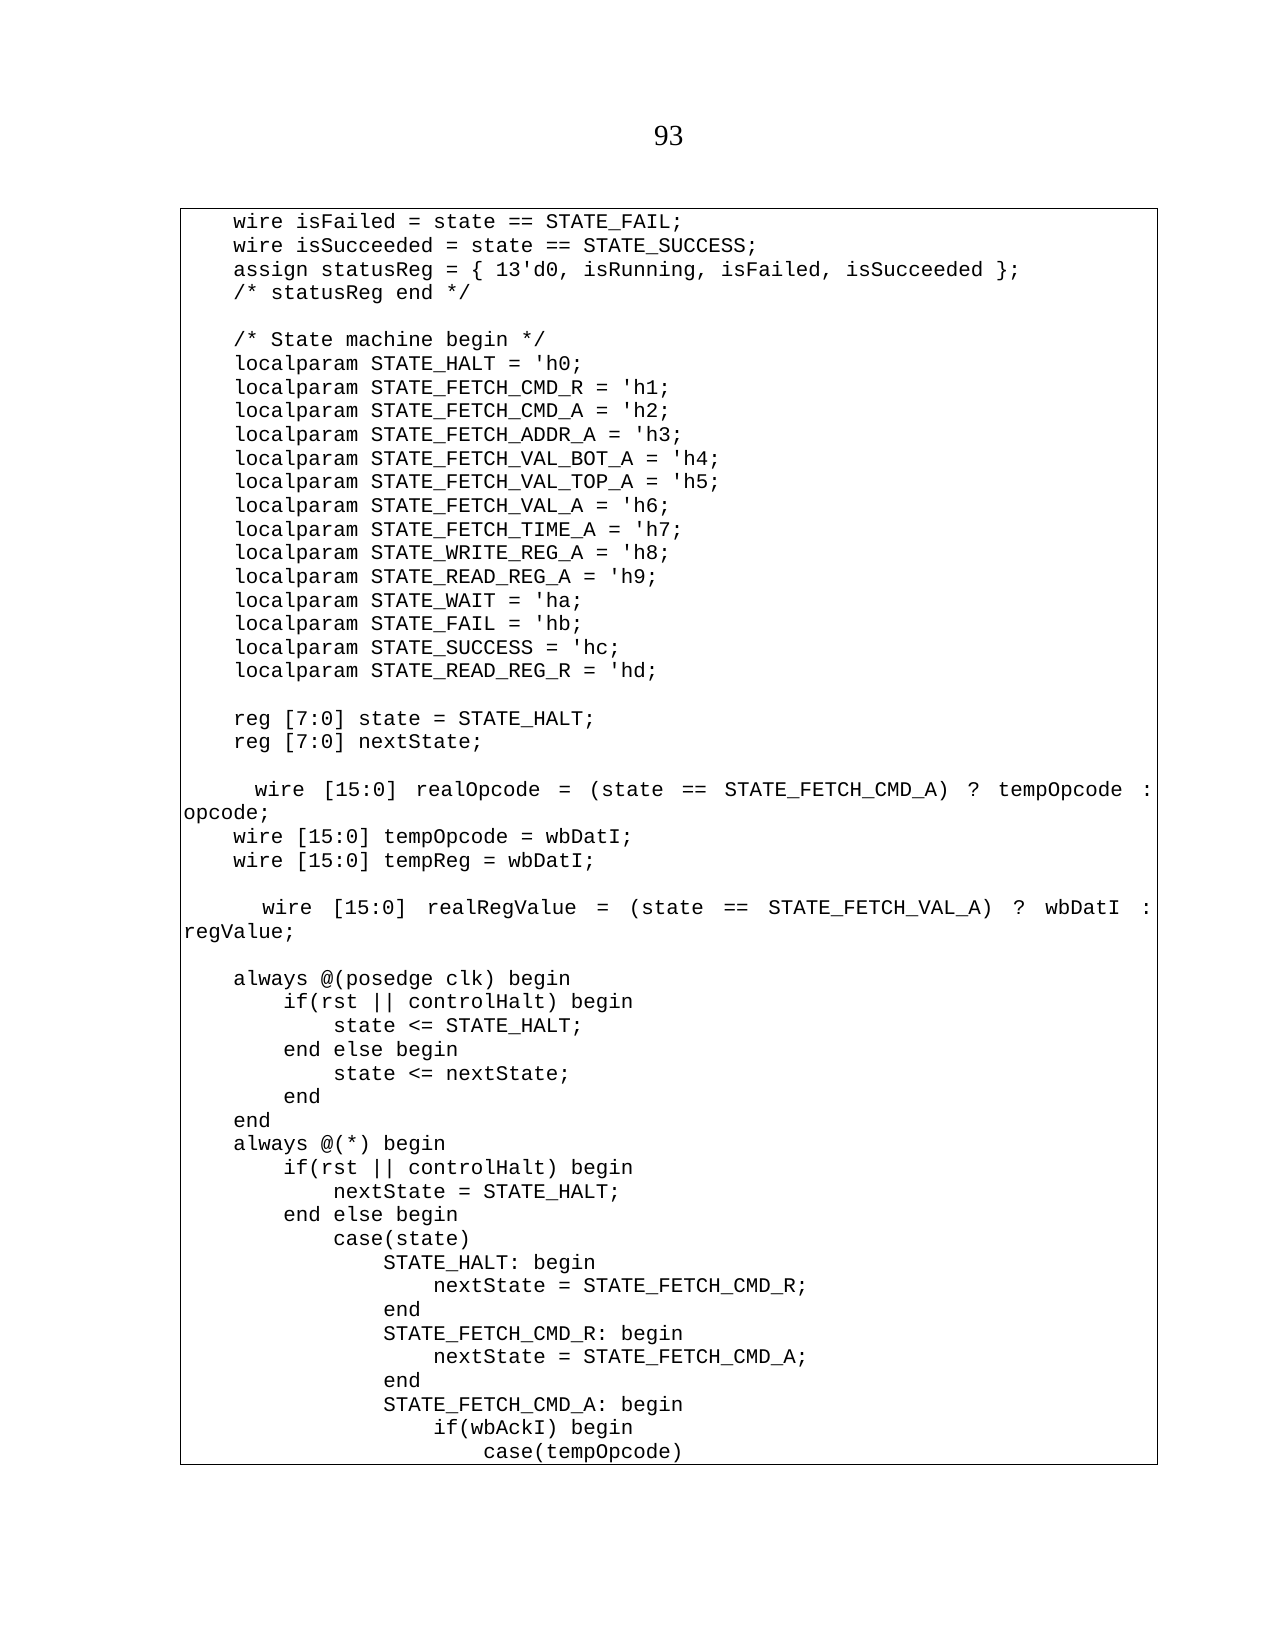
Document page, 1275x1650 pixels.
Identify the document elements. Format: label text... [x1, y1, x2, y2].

text localparam STATE_SUCCESS = 'hc; [181, 634, 1157, 657]
text localparam STATE_FAIL = 'hb; [181, 610, 1157, 634]
text wire [15:0] realOpcode = (state == STATE_FETCH_CMD_A) ? tempOpcode : opcode; [181, 776, 1157, 823]
text localparam STATE_HALT = 'h0; [181, 350, 1157, 374]
text state <= STATE_HALT; [181, 1012, 1157, 1036]
text wire [15:0] realRegValue = (state == STATE_FETCH_VAL_A) ? wbDatI : regValue; [181, 894, 1157, 944]
text always @(*) begin [181, 1130, 1157, 1154]
text nextState = STATE_HALT; [181, 1178, 1157, 1201]
text end else begin [181, 1036, 1157, 1059]
text case(tempOpcode) [181, 1438, 1157, 1464]
text if(rst || controlHalt) begin [181, 1154, 1157, 1178]
text if(wbAckI) begin [181, 1414, 1157, 1438]
text wire isSucceeded = state == STATE_SUCCESS; [181, 232, 1157, 255]
text localparam STATE_WRITE_REG_A = 'h8; [181, 539, 1157, 563]
text localparam STATE_WAIT = 'ha; [181, 586, 1157, 610]
text /* State machine begin */ [181, 326, 1157, 350]
text if(rst || controlHalt) begin [181, 988, 1157, 1012]
text localparam STATE_FETCH_VAL_TOP_A = 'h5; [181, 468, 1157, 492]
text reg [7:0] nextState; [181, 728, 1157, 755]
text localparam STATE_FETCH_CMD_R = 'h1; [181, 374, 1157, 397]
text wire isFailed = state == STATE_FAIL; [181, 209, 1157, 232]
text wire [15:0] tempReg = wbDatI; [181, 847, 1157, 873]
text case(state) [181, 1225, 1157, 1248]
text end [181, 1296, 1157, 1319]
text STATE_HALT: begin [181, 1248, 1157, 1272]
text assign statusReg = { 13'd0, isRunning, isFailed, isSucceeded }; [181, 255, 1157, 279]
text reg [7:0] state = STATE_HALT; [181, 705, 1157, 728]
text always @(posedge clk) begin [181, 965, 1157, 988]
text end [181, 1083, 1157, 1107]
text localparam STATE_FETCH_TIME_A = 'h7; [181, 516, 1157, 539]
text end else begin [181, 1201, 1157, 1225]
text state <= nextState; [181, 1059, 1157, 1083]
text end [181, 1367, 1157, 1390]
text wire [15:0] tempOpcode = wbDatI; [181, 823, 1157, 847]
text localparam STATE_FETCH_VAL_A = 'h6; [181, 492, 1157, 516]
text end [181, 1107, 1157, 1130]
text /* statusReg end */ [181, 279, 1157, 306]
text localparam STATE_FETCH_CMD_A = 'h2; [181, 397, 1157, 421]
text nextState = STATE_FETCH_CMD_R; [181, 1272, 1157, 1296]
text STATE_FETCH_CMD_R: begin [181, 1319, 1157, 1343]
text localparam STATE_FETCH_VAL_BOT_A = 'h4; [181, 444, 1157, 468]
text STATE_FETCH_CMD_A: begin [181, 1390, 1157, 1414]
text localparam STATE_READ_REG_A = 'h9; [181, 563, 1157, 586]
text localparam STATE_READ_REG_R = 'hd; [181, 657, 1157, 684]
text nextState = STATE_FETCH_CMD_A; [181, 1343, 1157, 1367]
text localparam STATE_FETCH_ADDR_A = 'h3; [181, 421, 1157, 444]
